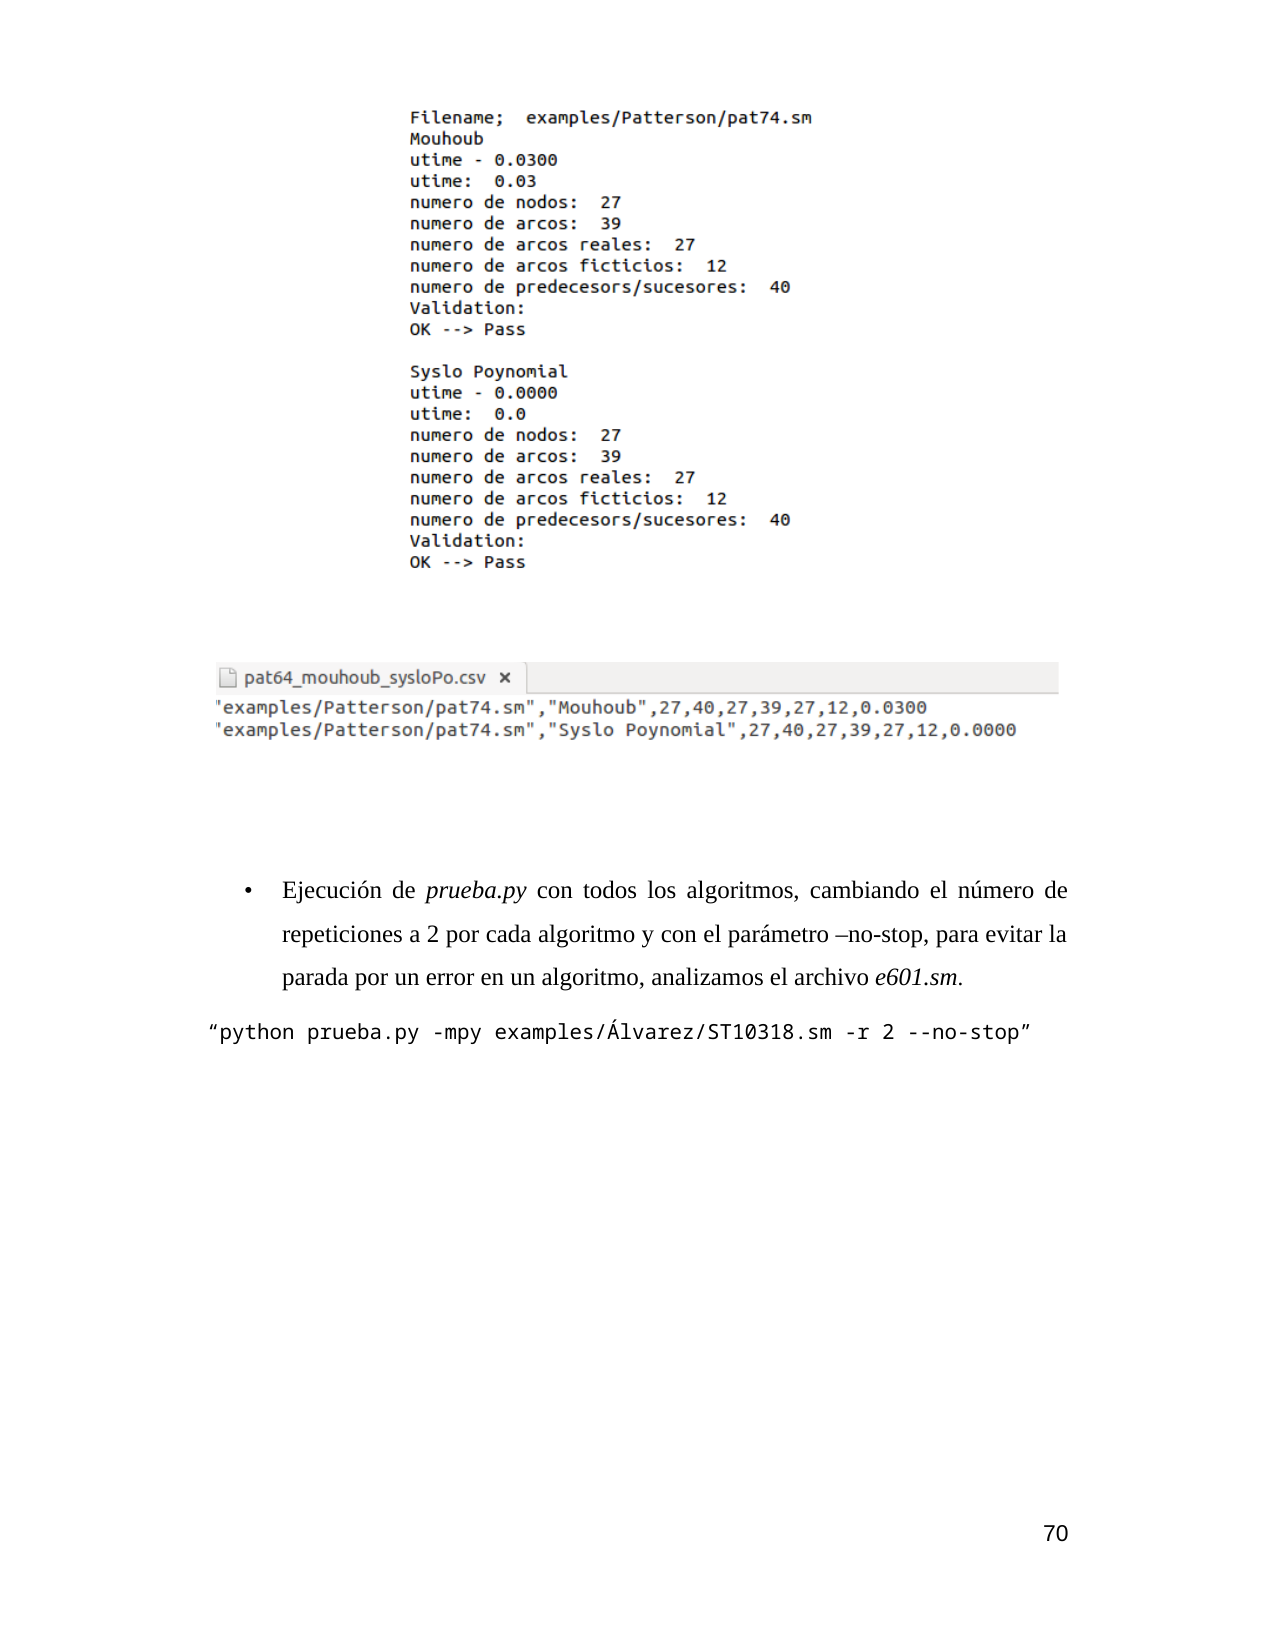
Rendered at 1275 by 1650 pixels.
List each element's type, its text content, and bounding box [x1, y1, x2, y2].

text “python prueba.py -mpy examples/Álvarez/ST10318.sm -r 2 --no-stop” [207, 1017, 1068, 1046]
list Ejecución de prueba.py con todos los algoritmos, cambiando el número de repeticiones a 2 por cada algoritmo y con el parámetro –no-stop, para evitar la parada por un error en un algoritmo, analizamos el archivo e601.sm. [244, 876, 1068, 991]
